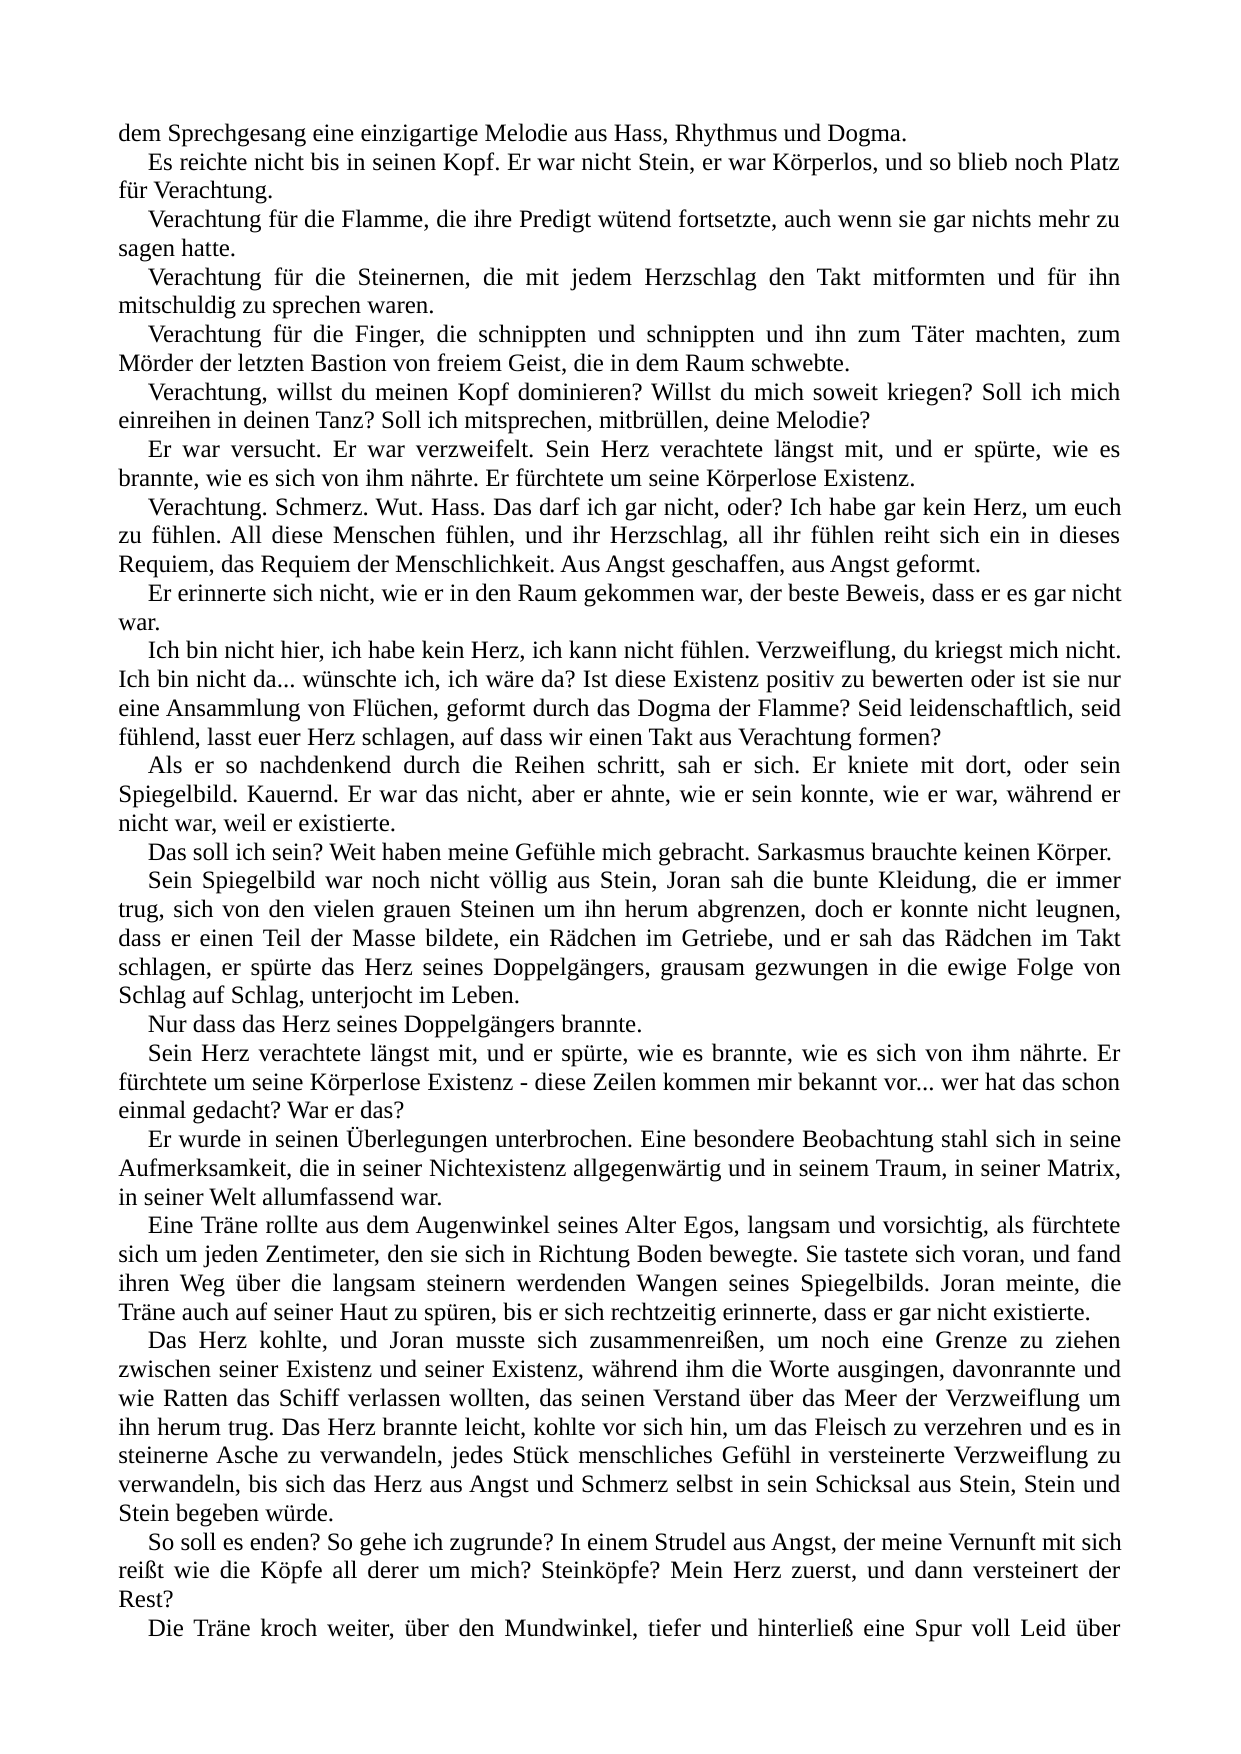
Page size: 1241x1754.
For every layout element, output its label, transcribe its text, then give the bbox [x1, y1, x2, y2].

text Er wurde in seinen Überlegungen unterbrochen. Eine besondere Beobachtung stahl sich in seine Aufmerksamkeit, die in seiner Nichtexistenz allgegenwärtig und in seinem Traum, in seiner Matrix, in seiner Welt allumfassend war. [118, 1124, 1122, 1211]
text So soll es enden? So gehe ich zugrunde? In einem Strudel aus Angst, der meine Vernunft mit sich reißt wie die Köpfe all derer um mich? Steinköpfe? Mein Herz zuerst, und dann versteinert der Rest? [118, 1527, 1122, 1613]
text Er war versucht. Er war verzweifelt. Sein Herz verachtete längst mit, und er spürte, wie es brannte, wie es sich von ihm nährte. Er fürchtete um seine Körperlose Existenz. [118, 434, 1122, 492]
text Ich bin nicht hier, ich habe kein Herz, ich kann nicht fühlen. Verzweiflung, du kriegst mich nicht. Ich bin nicht da... wünschte ich, ich wäre da? Ist diese Existenz positiv zu bewerten oder ist sie nur eine Ansammlung von Flüchen, geformt durch das Dogma der Flamme? Seid leidenschaftlich, seid fühlend, lasst euer Herz schlagen, auf dass wir einen Takt aus Verachtung formen? [118, 636, 1122, 751]
text Er erinnerte sich nicht, wie er in den Raum gekommen war, der beste Beweis, dass er es gar nicht war. [118, 578, 1122, 636]
text Das Herz kohlte, und Joran musste sich zusammenreißen, um noch eine Grenze zu ziehen zwischen seiner Existenz und seiner Existenz, während ihm die Worte ausgingen, davonrannte und wie Ratten das Schiff verlassen wollten, das seinen Verstand über das Meer der Verzweiflung um ihn herum trug. Das Herz brannte leicht, kohlte vor sich hin, um das Fleisch zu verzehren und es in steinerne Asche zu verwandeln, jedes Stück menschliches Gefühl in versteinerte Verzweiflung zu verwandeln, bis sich das Herz aus Angst und Schmerz selbst in sein Schicksal aus Stein, Stein und Stein begeben würde. [118, 1326, 1122, 1527]
text Verachtung, willst du meinen Kopf dominieren? Willst du mich soweit kriegen? Soll ich mich einreihen in deinen Tanz? Soll ich mitsprechen, mitbrüllen, deine Melodie? [118, 377, 1122, 434]
text dem Sprechgesang eine einzigartige Melodie aus Hass, Rhythmus und Dogma. [118, 118, 1122, 147]
text Sein Herz verachtete längst mit, und er spürte, wie es brannte, wie es sich von ihm nährte. Er fürchtete um seine Körperlose Existenz - diese Zeilen kommen mir bekannt vor... wer hat das schon einmal gedacht? War er das? [118, 1038, 1122, 1124]
text Verachtung für die Flamme, die ihre Predigt wütend fortsetzte, auch wenn sie gar nichts mehr zu sagen hatte. [118, 204, 1122, 262]
text Die Träne kroch weiter, über den Mundwinkel, tiefer und hinterließ eine Spur voll Leid über [118, 1613, 1122, 1642]
text Als er so nachdenkend durch die Reihen schritt, sah er sich. Er kniete mit dort, oder sein Spiegelbild. Kauernd. Er war das nicht, aber er ahnte, wie er sein konnte, wie er war, während er nicht war, weil er existierte. [118, 751, 1122, 837]
text Verachtung. Schmerz. Wut. Hass. Das darf ich gar nicht, oder? Ich habe gar kein Herz, um euch zu fühlen. All diese Menschen fühlen, und ihr Herzschlag, all ihr fühlen reiht sich ein in dieses Requiem, das Requiem der Menschlichkeit. Aus Angst geschaffen, aus Angst geformt. [118, 492, 1122, 578]
text Eine Träne rollte aus dem Augenwinkel seines Alter Egos, langsam und vorsichtig, als fürchtete sich um jeden Zentimeter, den sie sich in Richtung Boden bewegte. Sie tastete sich voran, und fand ihren Weg über die langsam steinern werdenden Wangen seines Spiegelbilds. Joran meinte, die Träne auch auf seiner Haut zu spüren, bis er sich rechtzeitig erinnerte, dass er gar nicht existierte. [118, 1211, 1122, 1326]
text Sein Spiegelbild war noch nicht völlig aus Stein, Joran sah die bunte Kleidung, die er immer trug, sich von den vielen grauen Steinen um ihn herum abgrenzen, doch er konnte nicht leugnen, dass er einen Teil der Masse bildete, ein Rädchen im Getriebe, und er sah das Rädchen im Takt schlagen, er spürte das Herz seines Doppelgängers, grausam gezwungen in die ewige Folge von Schlag auf Schlag, unterjocht im Leben. [118, 866, 1122, 1009]
text Verachtung für die Finger, die schnippten und schnippten und ihn zum Täter machten, zum Mörder der letzten Bastion von freiem Geist, die in dem Raum schwebte. [118, 319, 1122, 377]
text Es reichte nicht bis in seinen Kopf. Er war nicht Stein, er war Körperlos, und so blieb noch Platz für Verachtung. [118, 147, 1122, 204]
text Nur dass das Herz seines Doppelgängers brannte. [118, 1009, 1122, 1038]
text Das soll ich sein? Weit haben meine Gefühle mich gebracht. Sarkasmus brauchte keinen Körper. [118, 837, 1122, 866]
text Verachtung für die Steinernen, die mit jedem Herzschlag den Takt mitformten und für ihn mitschuldig zu sprechen waren. [118, 262, 1122, 319]
